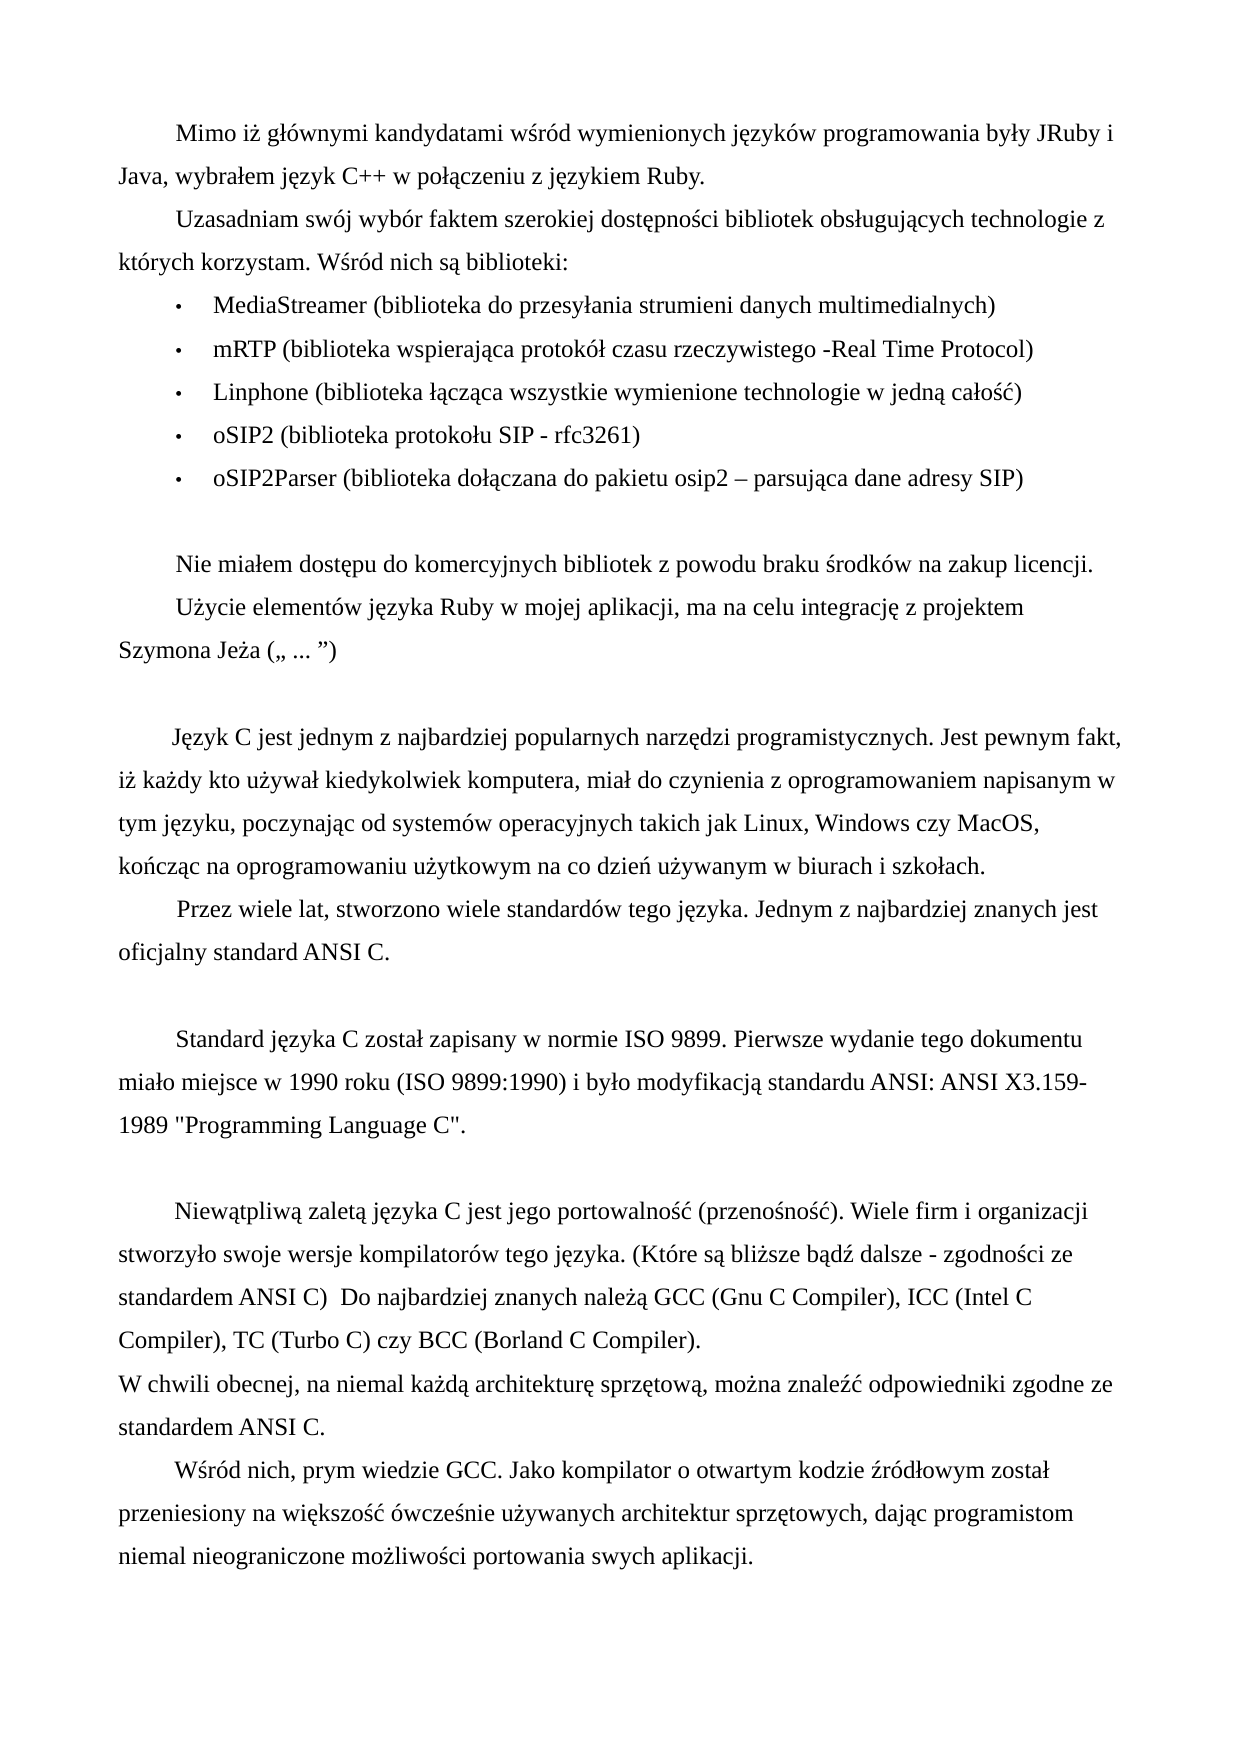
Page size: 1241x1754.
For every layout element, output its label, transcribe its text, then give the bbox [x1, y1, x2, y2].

text Wśród nich, prym wiedzie GCC. Jako kompilator o otwartym kodzie źródłowym został przeniesiony na większość ówcześnie używanych architektur sprzętowych, dając programistom niemal nieograniczone możliwości portowania swych aplikacji. [118, 1455, 1122, 1570]
text W chwili obecnej, na niemal każdą architekturę sprzętową, można znaleźć odpowiedniki zgodne ze standardem ANSI C. [118, 1369, 1122, 1441]
text Język C jest jednym z najbardziej popularnych narzędzi programistycznych. Jest pewnym fakt, iż każdy kto używał kiedykolwiek komputera, miał do czynienia z oprogramowaniem napisanym w tym języku, poczynając od systemów operacyjnych takich jak Linux, Windows czy MacOS, kończąc na oprogramowaniu użytkowym na co dzień używanym w biurach i szkołach. [118, 722, 1122, 880]
list oSIP2Parser (biblioteka dołączana do pakietu osip2 – parsująca dane adresy SIP) [118, 463, 1122, 492]
text Standard języka C został zapisany w normie ISO 9899. Pierwsze wydanie tego dokumentu miało miejsce w 1990 roku (ISO 9899:1990) i było modyfikacją standardu ANSI: ANSI X3.159-1989 "Programming Language C". [118, 1024, 1122, 1139]
list Linphone (biblioteka łącząca wszystkie wymienione technologie w jedną całość) [118, 377, 1122, 406]
text Przez wiele lat, stworzono wiele standardów tego języka. Jednym z najbardziej znanych jest oficjalny standard ANSI C. [118, 894, 1122, 966]
list mRTP (biblioteka wspierająca protokół czasu rzeczywistego -Real Time Protocol) [118, 334, 1122, 362]
text Użycie elementów języka Ruby w mojej aplikacji, ma na celu integrację z projektem Szymona Jeża („ ... ”) [118, 592, 1122, 664]
list MediaStreamer (biblioteka do przesyłania strumieni danych multimedialnych) [118, 291, 1122, 319]
list oSIP2 (biblioteka protokołu SIP - rfc3261) [118, 420, 1122, 449]
text Mimo iż głównymi kandydatami wśród wymienionych języków programowania były JRuby i Java, wybrałem język C++ w połączeniu z językiem Ruby. [118, 118, 1122, 190]
text Niewątpliwą zaletą języka C jest jego portowalność (przenośność). Wiele firm i organizacji stworzyło swoje wersje kompilatorów tego języka. (Które są bliższe bądź dalsze - zgodności ze standardem ANSI C) Do najbardziej znanych należą GCC (Gnu C Compiler), ICC (Intel C Compiler), TC (Turbo C) czy BCC (Borland C Compiler). [118, 1196, 1122, 1354]
text Uzasadniam swój wybór faktem szerokiej dostępności bibliotek obsługujących technologie z których korzystam. Wśród nich są biblioteki: [118, 204, 1122, 276]
text Nie miałem dostępu do komercyjnych bibliotek z powodu braku środków na zakup licencji. [118, 549, 1122, 578]
